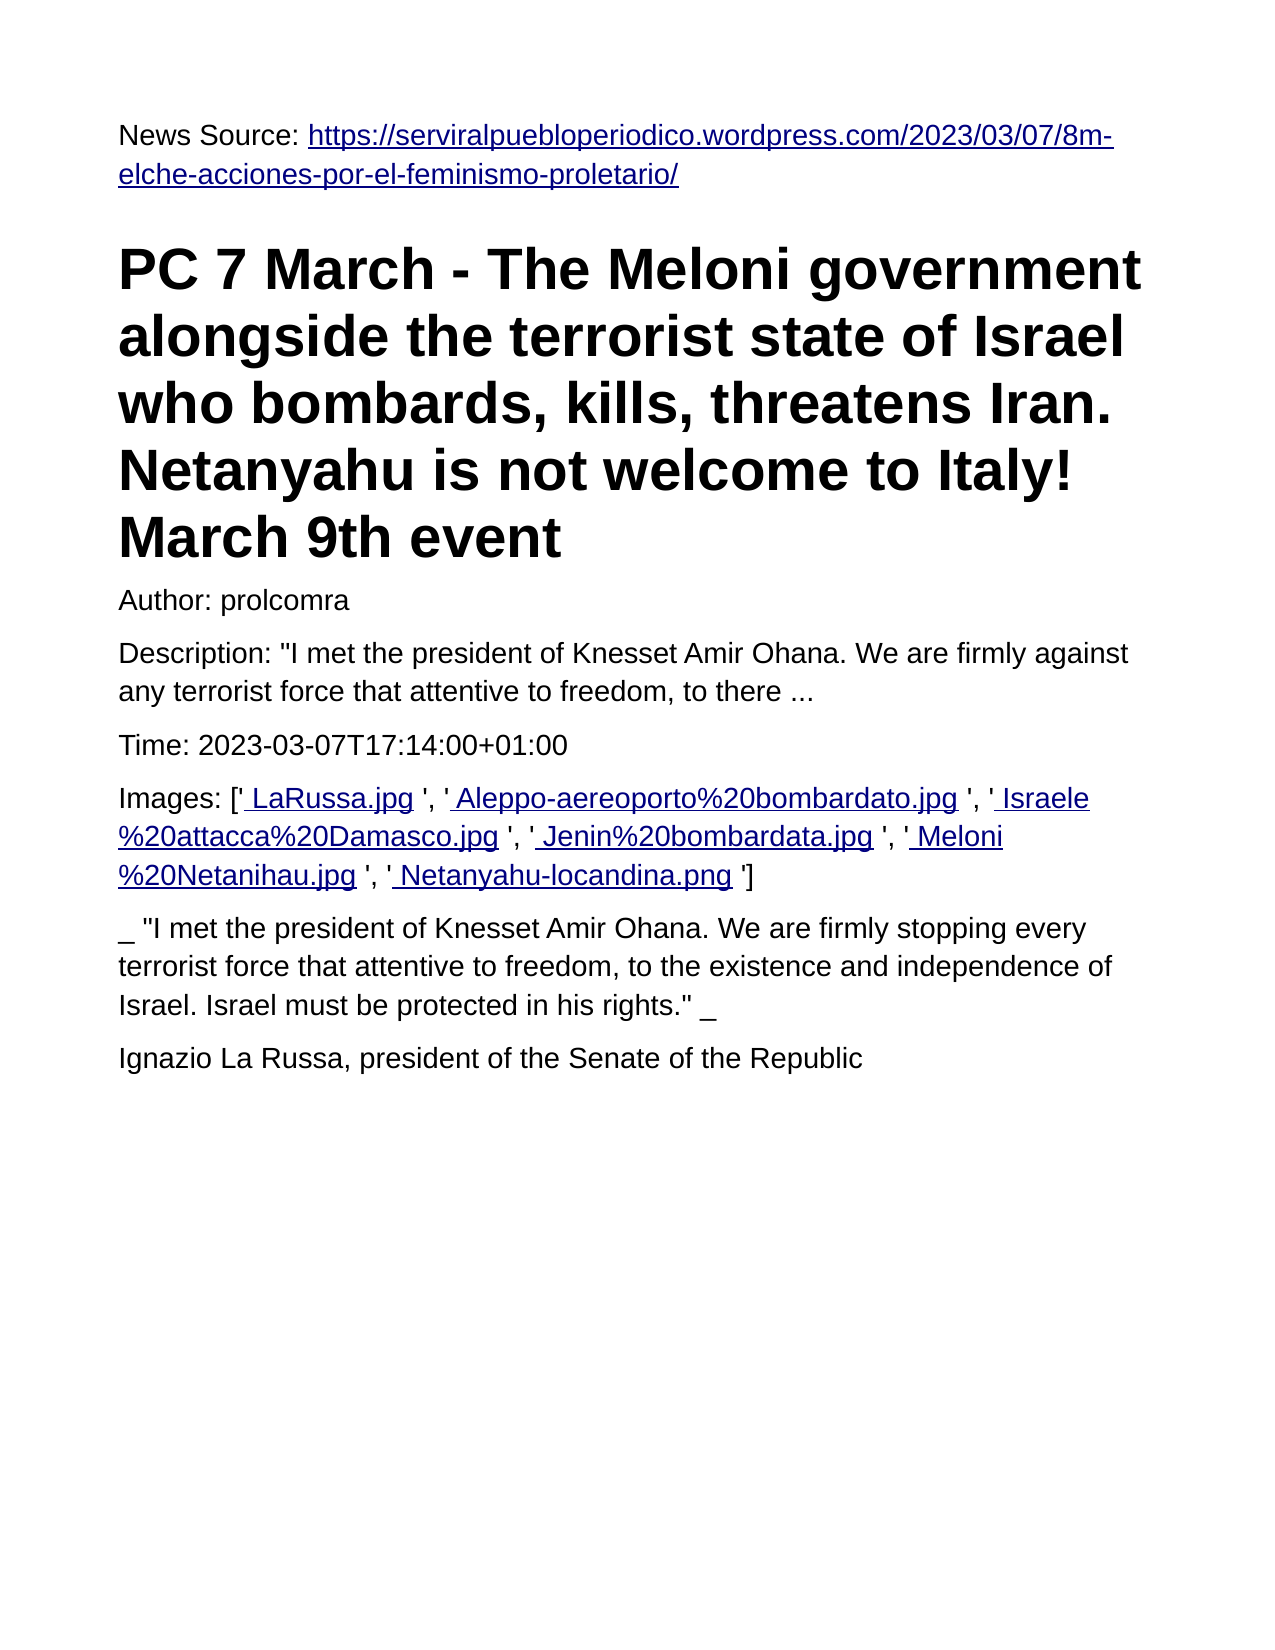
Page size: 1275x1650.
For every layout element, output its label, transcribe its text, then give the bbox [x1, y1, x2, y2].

text Time: 2023-03-07T17:14:00+01:00 [118, 727, 1157, 761]
subtitle PC 7 March - The Meloni government alongside the terrorist state of Israel who bombards, kills, threatens Iran. Netanyahu is not welcome to Italy!March 9th event [118, 235, 1157, 570]
text News Source: https://serviralpuebloperiodico.wordpress.com/2023/03/07/8m-elche-acciones-por-el-feminismo-proletario/ [118, 118, 1157, 190]
text Ignazio La Russa, president of the Senate of the Republic [118, 1041, 1157, 1074]
text Description: "I met the president of Knesset Amir Ohana. We are firmly against any terrorist force that attentive to freedom, to there ... [118, 636, 1157, 708]
text Author: prolcomra [118, 583, 1157, 616]
text _ "I met the president of Knesset Amir Ohana. We are firmly stopping every terrorist force that attentive to freedom, to the existence and independence of Israel. Israel must be protected in his rights." _ [118, 911, 1157, 1021]
text Images: [' LaRussa.jpg ', ' Aleppo-aereoporto%20bombardato.jpg ', ' Israele%20attacca%20Damasco.jpg ', ' Jenin%20bombardata.jpg ', ' Meloni%20Netanihau.jpg ', ' Netanyahu-locandina.png '] [118, 781, 1157, 891]
